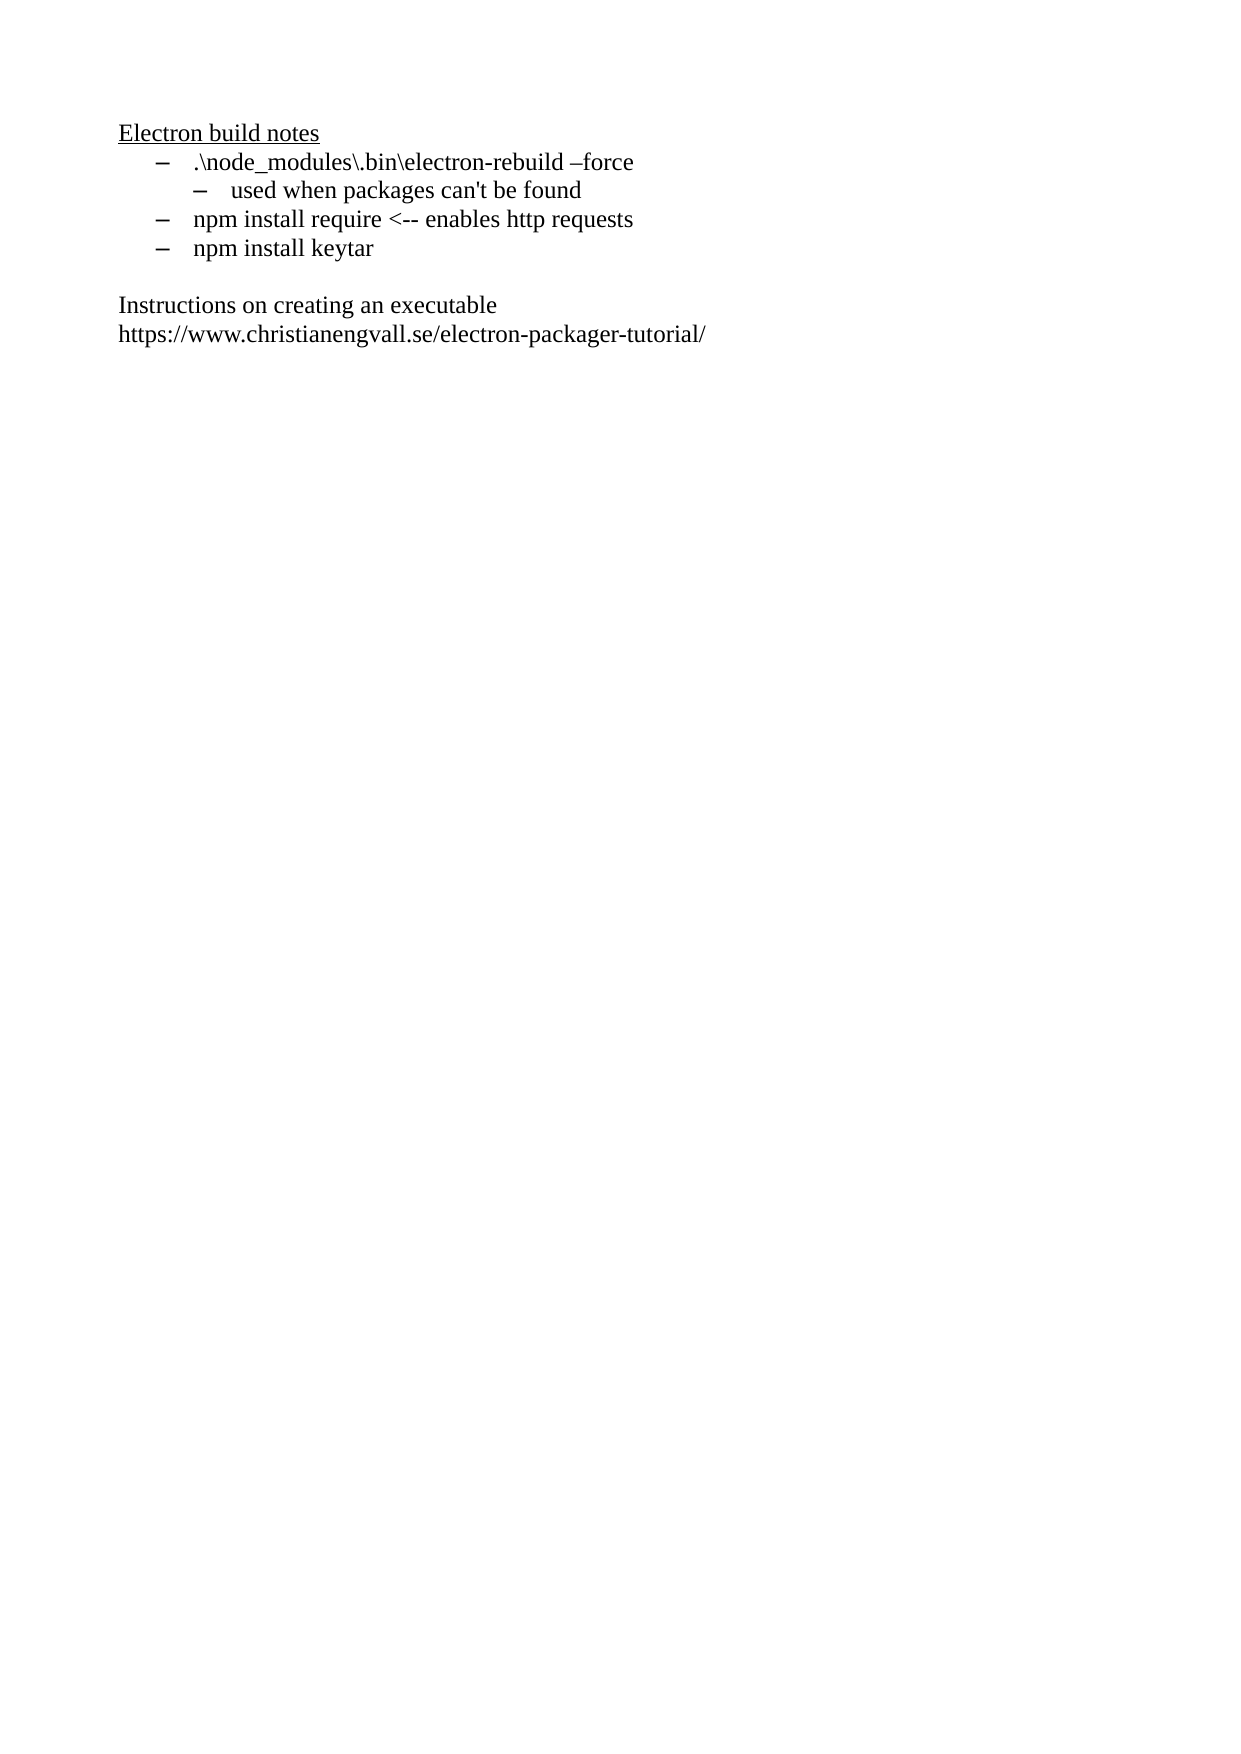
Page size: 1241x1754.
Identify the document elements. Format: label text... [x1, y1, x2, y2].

list .\node_modules\.bin\electron-rebuild –force [156, 147, 1122, 176]
text Electron build notes [118, 118, 1122, 147]
list npm install keytar [156, 233, 1122, 262]
text Instructions on creating an executable [118, 291, 1122, 319]
list npm install require <-- enables http requests [156, 204, 1122, 233]
list used when packages can't be found [193, 176, 1122, 204]
text https://www.christianengvall.se/electron-packager-tutorial/ [118, 319, 1122, 348]
